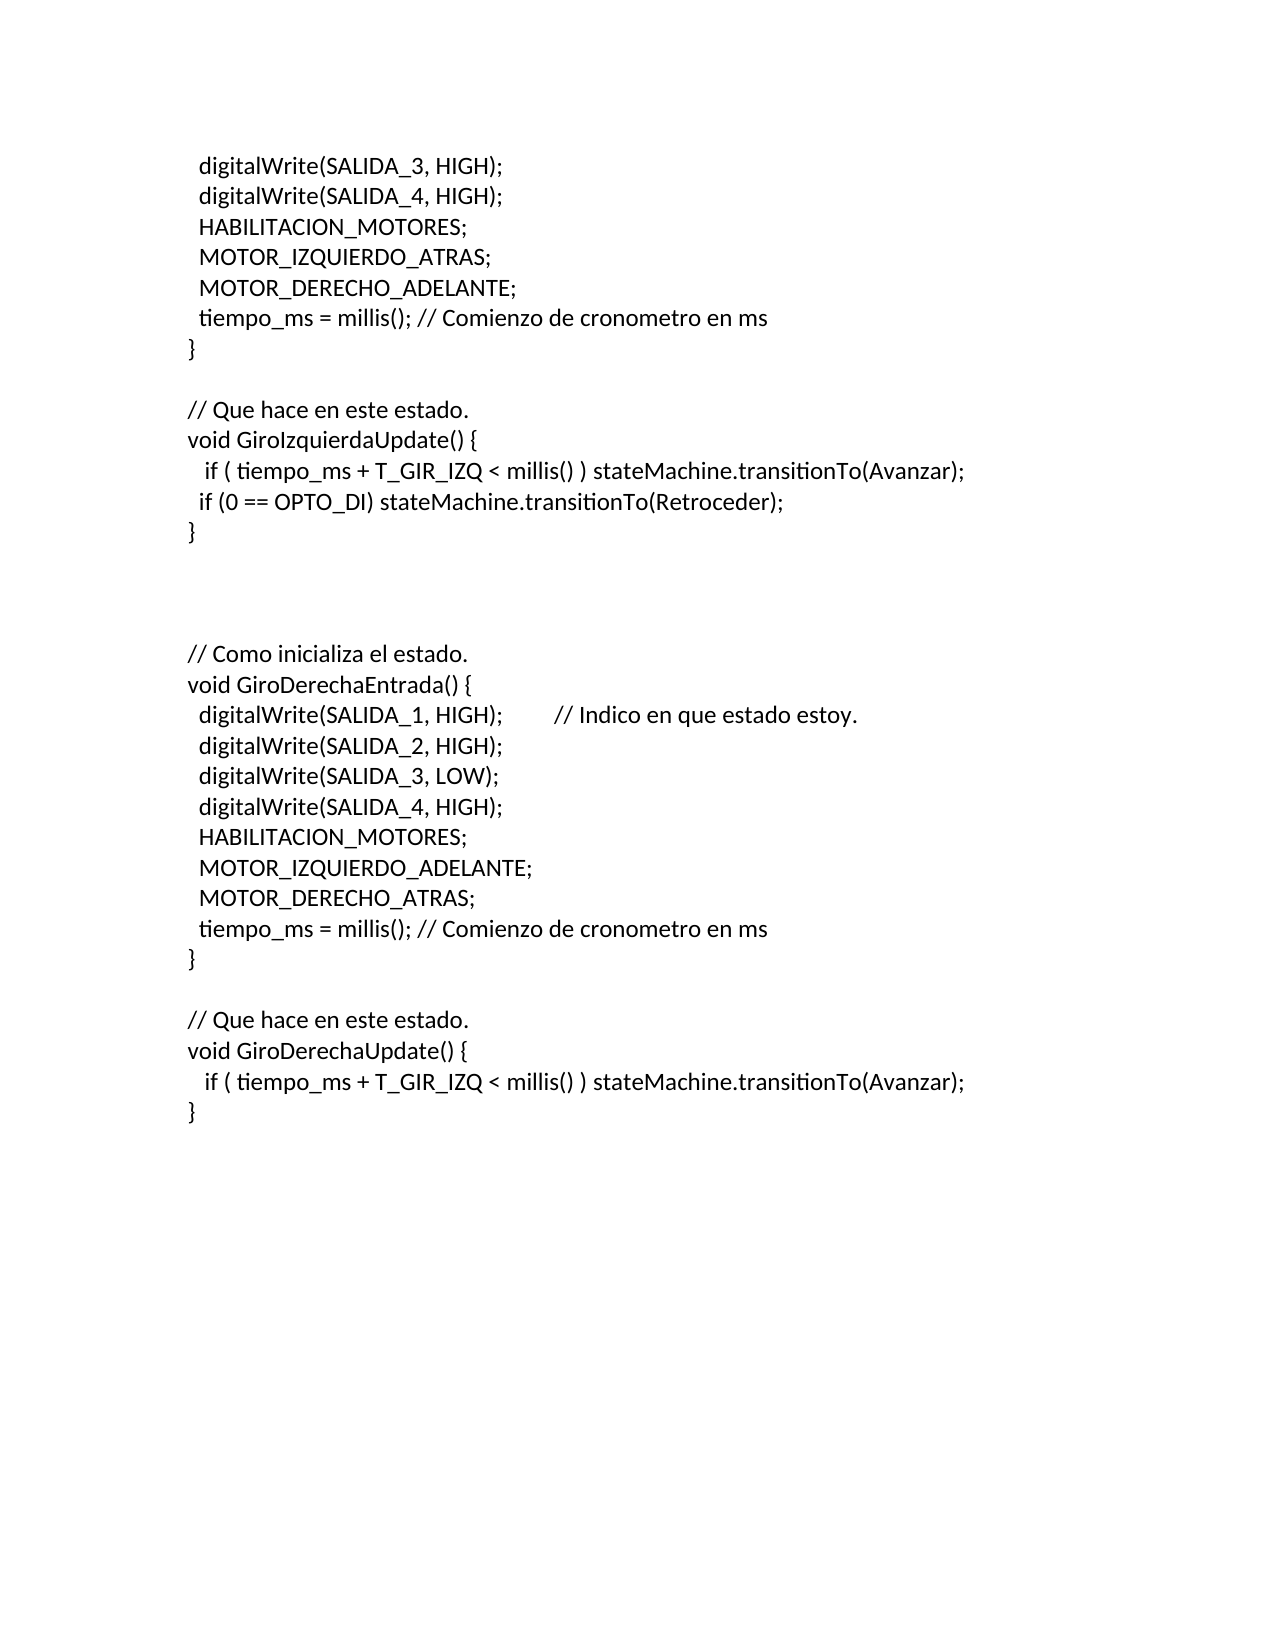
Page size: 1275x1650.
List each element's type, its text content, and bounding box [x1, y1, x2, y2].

text MOTOR_IZQUIERDO_ATRAS; [187, 242, 1087, 272]
text digitalWrite(SALIDA_2, HIGH); [187, 730, 1087, 760]
text tiempo_ms = millis(); // Comienzo de cronometro en ms [187, 913, 1087, 943]
text void GiroDerechaUpdate() { [187, 1035, 1087, 1066]
text } [187, 516, 1087, 547]
text } [187, 333, 1087, 364]
text HABILITACION_MOTORES; [187, 821, 1087, 852]
text digitalWrite(SALIDA_3, LOW); [187, 760, 1087, 791]
text HABILITACION_MOTORES; [187, 211, 1087, 242]
text if (0 == OPTO_DI) stateMachine.transitionTo(Retroceder); [187, 486, 1087, 516]
text tiempo_ms = millis(); // Comienzo de cronometro en ms [187, 303, 1087, 333]
text void GiroDerechaEntrada() { [187, 669, 1087, 699]
text MOTOR_IZQUIERDO_ADELANTE; [187, 852, 1087, 882]
text } [187, 943, 1087, 974]
text } [187, 1096, 1087, 1127]
text digitalWrite(SALIDA_3, HIGH); [187, 150, 1087, 181]
text // Que hace en este estado. [187, 1004, 1087, 1035]
text digitalWrite(SALIDA_4, HIGH); [187, 791, 1087, 821]
text void GiroIzquierdaUpdate() { [187, 425, 1087, 455]
text if ( tiempo_ms + T_GIR_IZQ < millis() ) stateMachine.transitionTo(Avanzar); [187, 1066, 1087, 1096]
text digitalWrite(SALIDA_1, HIGH); // Indico en que estado estoy. [187, 699, 1087, 730]
text MOTOR_DERECHO_ATRAS; [187, 882, 1087, 913]
text digitalWrite(SALIDA_4, HIGH); [187, 181, 1087, 211]
text MOTOR_DERECHO_ADELANTE; [187, 272, 1087, 303]
text // Que hace en este estado. [187, 394, 1087, 425]
text // Como inicializa el estado. [187, 638, 1087, 669]
text if ( tiempo_ms + T_GIR_IZQ < millis() ) stateMachine.transitionTo(Avanzar); [187, 455, 1087, 486]
